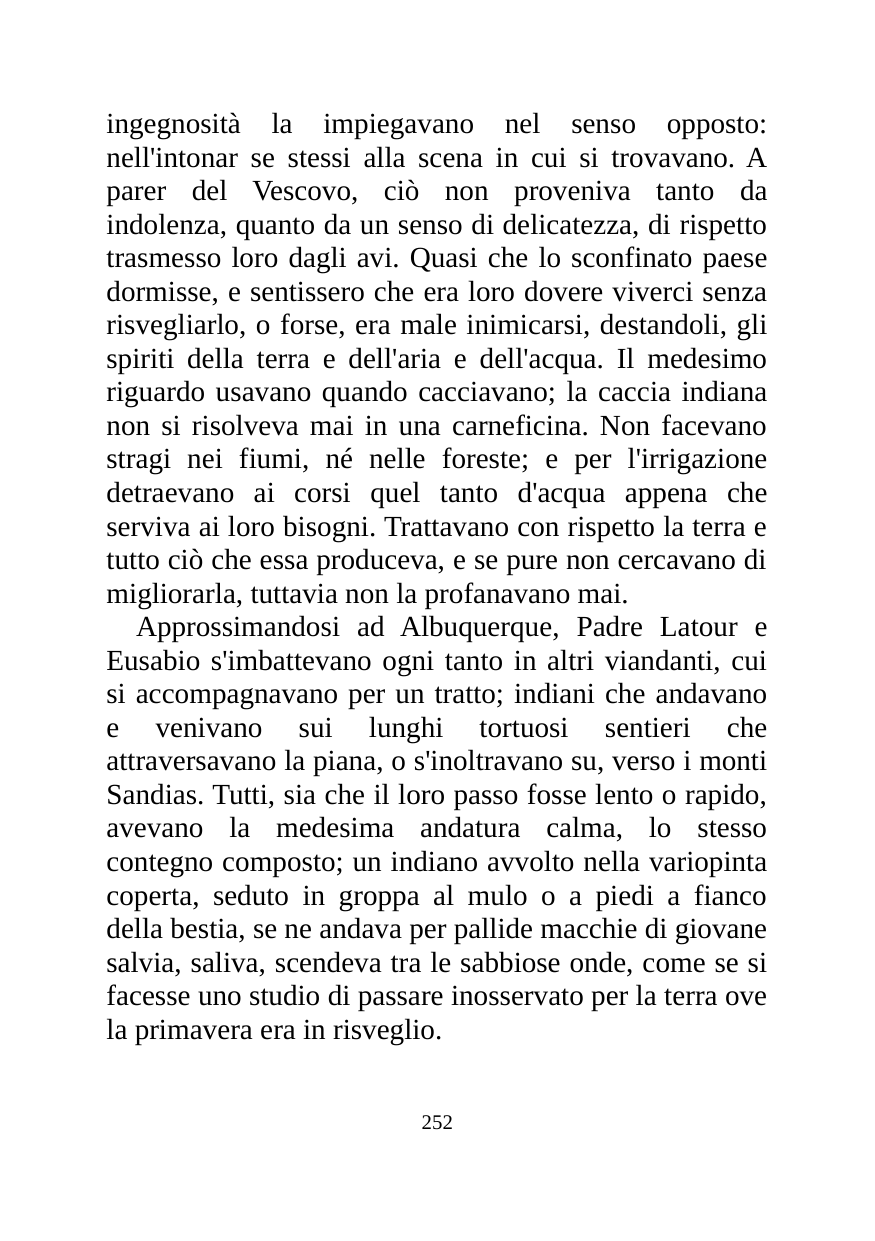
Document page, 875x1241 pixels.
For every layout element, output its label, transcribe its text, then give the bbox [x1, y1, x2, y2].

text Approssimandosi ad Albuquerque, Padre Latour e Eusabio s'imbattevano ogni tanto in altri viandanti, cui si accompagnavano per un tratto; indiani che andavano e venivano sui lunghi tortuosi sentieri che attraversavano la piana, o s'inoltravano su, verso i monti Sandias. Tutti, sia che il loro passo fosse lento o rapido, avevano la medesima andatura calma, lo stesso contegno composto; un indiano avvolto nella variopinta coperta, seduto in groppa al mulo o a piedi a fianco della bestia, se ne andava per pallide macchie di giovane salvia, saliva, scendeva tra le sabbiose onde, come se si facesse uno studio di passare inosservato per la terra ove la primavera era in risveglio. [106, 609, 768, 1045]
text ingegnosità la impiegavano nel senso opposto: nell'intonar se stessi alla scena in cui si trovavano. A parer del Vescovo, ciò non proveniva tanto da indolenza, quanto da un senso di delicatezza, di rispetto trasmesso loro dagli avi. Quasi che lo sconfinato paese dormisse, e sentissero che era loro dovere viverci senza risvegliarlo, o forse, era male inimicarsi, destandoli, gli spiriti della terra e dell'aria e dell'acqua. Il medesimo riguardo usavano quando cacciavano; la caccia indiana non si risolveva mai in una carneficina. Non facevano stragi nei fiumi, né nelle foreste; e per l'irrigazione detraevano ai corsi quel tanto d'acqua appena che serviva ai loro bisogni. Trattavano con rispetto la terra e tutto ciò che essa produceva, e se pure non cercavano di migliorarla, tuttavia non la profanavano mai. [106, 106, 768, 609]
